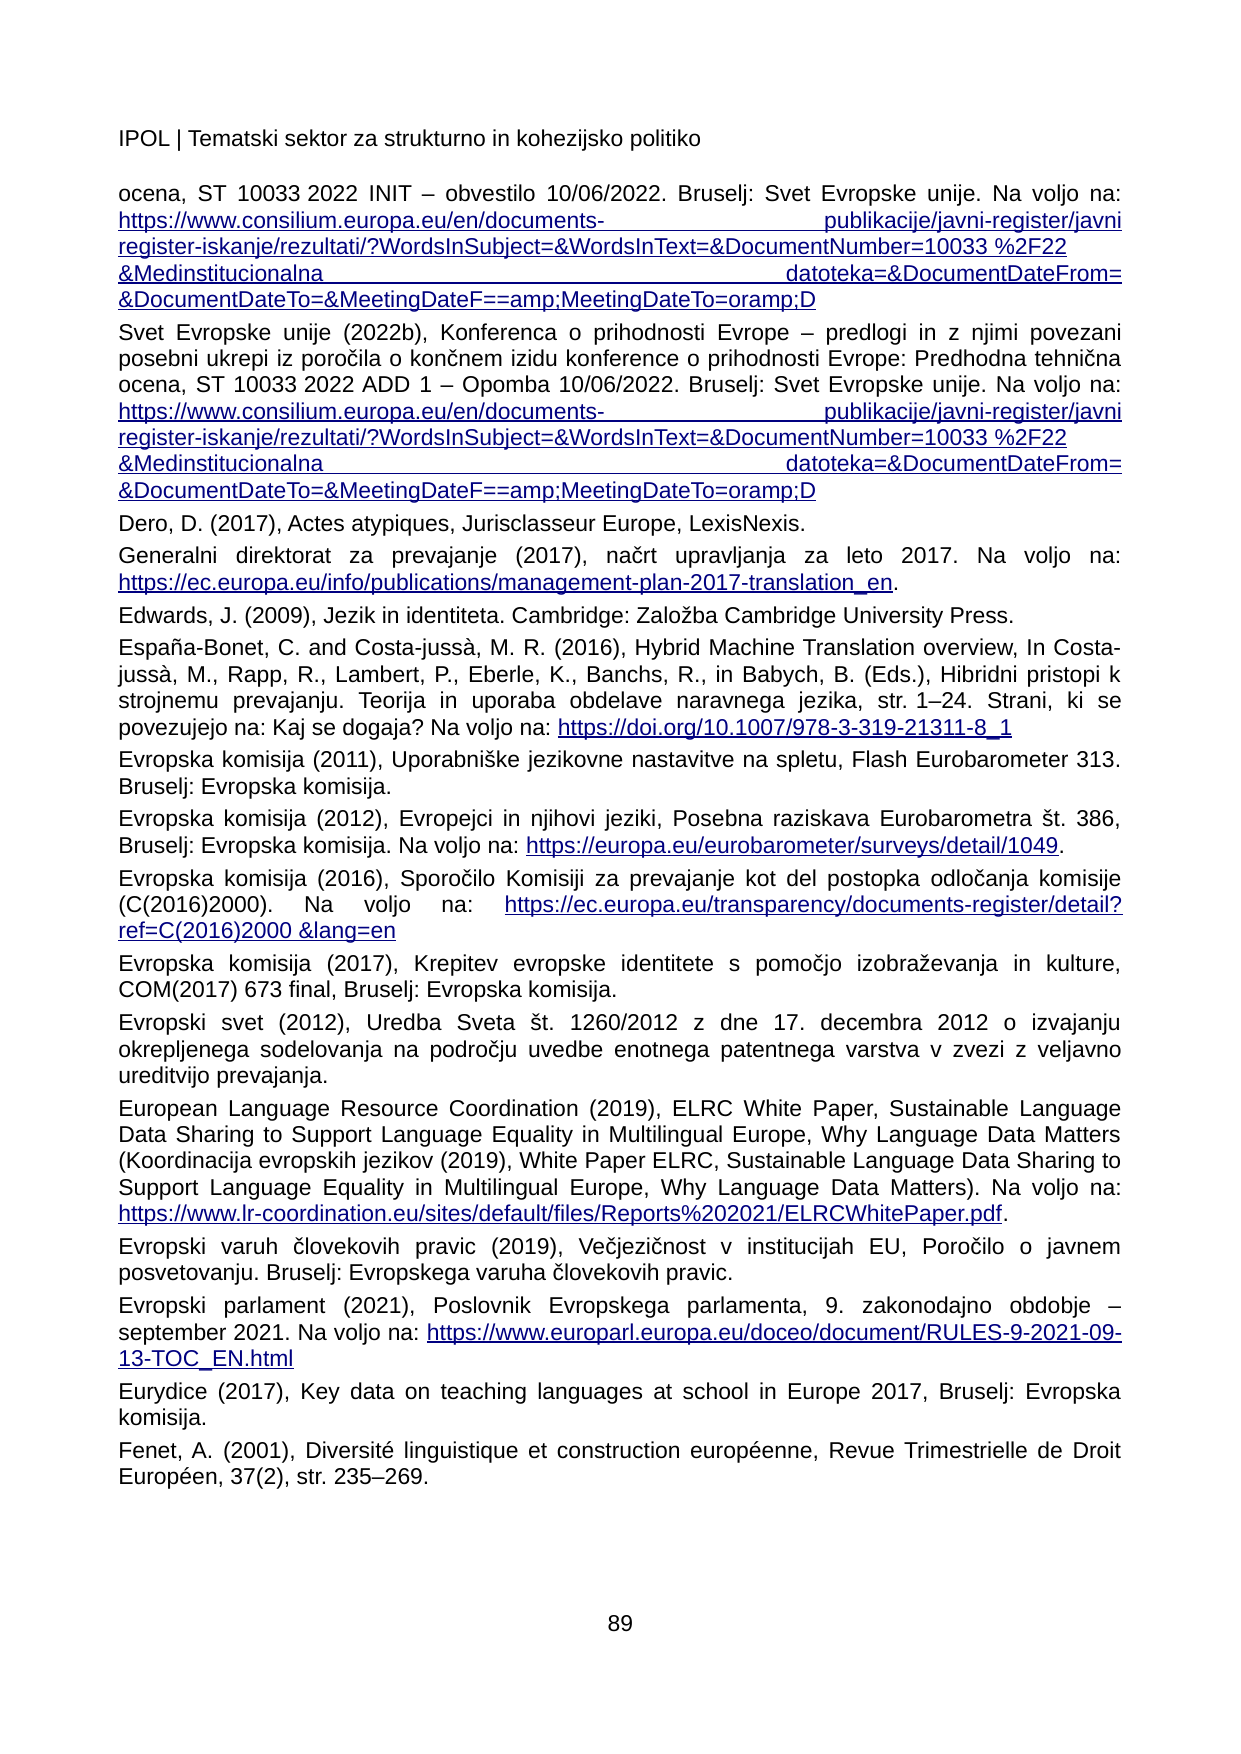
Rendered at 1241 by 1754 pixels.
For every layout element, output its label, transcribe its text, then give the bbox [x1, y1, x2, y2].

text Evropska komisija (2011), Uporabniške jezikovne nastavitve na spletu, Flash Eurobarometer 313. Bruselj: Evropska komisija. [118, 746, 1122, 799]
text Evropska komisija (2012), Evropejci in njihovi jeziki, Posebna raziskava Eurobarometra št. 386, Bruselj: Evropska komisija. Na voljo na: https://europa.eu/eurobarometer/surveys/detail/1049. [118, 805, 1122, 858]
text Evropski parlament (2021), Poslovnik Evropskega parlamenta, 9. zakonodajno obdobje – september 2021. Na voljo na: https://www.europarl.europa.eu/doceo/document/RULES-9-2021-09- 13-TOC_EN.html [118, 1292, 1122, 1371]
text Edwards, J. (2009), Jezik in identiteta. Cambridge: Založba Cambridge University Press. [118, 602, 1122, 628]
text Svet Evropske unije (2022b), Konferenca o prihodnosti Evrope – predlogi in z njimi povezani posebni ukrepi iz poročila o končnem izidu konference o prihodnosti Evrope: Predhodna tehnična ocena, ST 10033 2022 ADD 1 – Opomba 10/06/2022. Bruselj: Svet Evropske unije. Na voljo na: https://www.consilium.europa.eu/en/documents- publikacije/javni-register/javni [118, 319, 1122, 420]
text register-iskanje/rezultati/?WordsInSubject=&WordsInText=&DocumentNumber=10033 %2F22 &Medinstitucionalna datoteka=&DocumentDateFrom= [118, 422, 1122, 473]
text Eurydice (2017), Key data on teaching languages at school in Europe 2017, Bruselj: Evropska komisija. [118, 1378, 1122, 1430]
text Evropski varuh človekovih pravic (2019), Večjezičnost v institucijah EU, Poročilo o javnem posvetovanju. Bruselj: Evropskega varuha človekovih pravic. [118, 1233, 1122, 1286]
text Dero, D. (2017), Actes atypiques, Jurisclasseur Europe, LexisNexis. [118, 509, 1122, 536]
text Evropska komisija (2016), Sporočilo Komisiji za prevajanje kot del postopka odločanja komisije (C(2016)2000). Na voljo na: https://ec.europa.eu/transparency/documents-register/detail?ref=C(2016)2000 &lang=en [118, 864, 1122, 944]
text &DocumentDateTo=&MeetingDateF==amp;MeetingDateTo=oramp;D [118, 474, 1122, 503]
text ocena, ST 10033 2022 INIT – obvestilo 10/06/2022. Bruselj: Svet Evropske unije. Na voljo na: https://www.consilium.europa.eu/en/documents- publikacije/javni-register/javni [118, 180, 1122, 230]
text Evropski svet (2012), Uredba Sveta št. 1260/2012 z dne 17. decembra 2012 o izvajanju okrepljenega sodelovanja na področju uvedbe enotnega patentnega varstva v zvezi z veljavno ureditvijo prevajanja. [118, 1009, 1122, 1088]
text España-Bonet, C. and Costa-jussà, M. R. (2016), Hybrid Machine Translation overview, In Costa-jussà, M., Rapp, R., Lambert, P., Eberle, K., Banchs, R., in Babych, B. (Eds.), Hibridni pristopi k strojnemu prevajanju. Teorija in uporaba obdelave naravnega jezika, str. 1–24. Strani, ki se povezujejo na: Kaj se dogaja? Na voljo na: https://doi.org/10.1007/978-3-319-21311-8_1 [118, 634, 1122, 740]
text &DocumentDateTo=&MeetingDateF==amp;MeetingDateTo=oramp;D [118, 284, 1122, 312]
text Evropska komisija (2017), Krepitev evropske identitete s pomočjo izobraževanja in kulture, COM(2017) 673 final, Bruselj: Evropska komisija. [118, 950, 1122, 1003]
text European Language Resource Coordination (2019), ELRC White Paper, Sustainable Language Data Sharing to Support Language Equality in Multilingual Europe, Why Language Data Matters (Koordinacija evropskih jezikov (2019), White Paper ELRC, Sustainable Language Data Sharing to Support Language Equality in Multilingual Europe, Why Language Data Matters). Na voljo na: https://www.lr-coordination.eu/sites/default/files/Reports%202021/ELRCWhitePaper.pdf. [118, 1095, 1122, 1227]
text Generalni direktorat za prevajanje (2017), načrt upravljanja za leto 2017. Na voljo na: https://ec.europa.eu/info/publications/management-plan-2017-translation_en. [118, 542, 1122, 595]
text register-iskanje/rezultati/?WordsInSubject=&WordsInText=&DocumentNumber=10033 %2F22 &Medinstitucionalna datoteka=&DocumentDateFrom= [118, 231, 1122, 282]
text Fenet, A. (2001), Diversité linguistique et construction européenne, Revue Trimestrielle de Droit Européen, 37(2), str. 235–269. [118, 1437, 1122, 1489]
